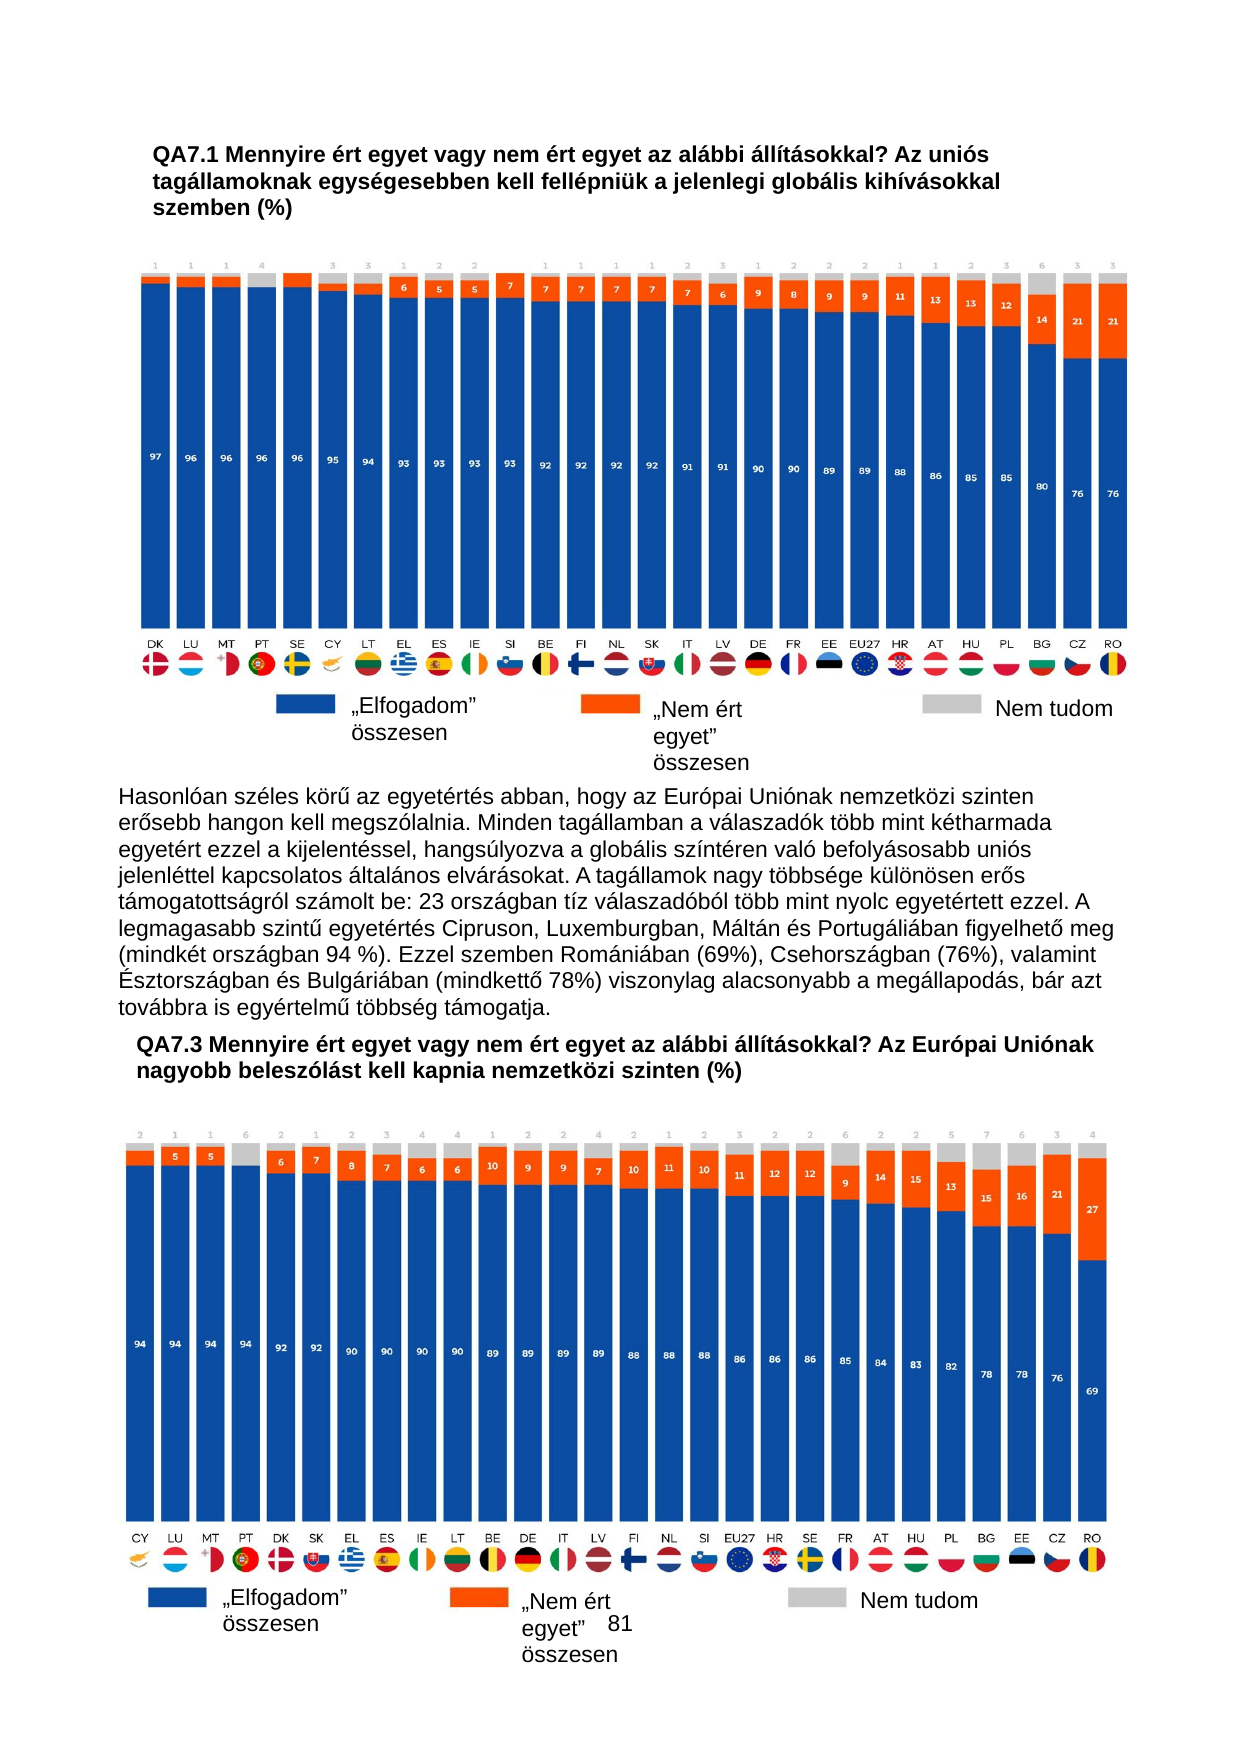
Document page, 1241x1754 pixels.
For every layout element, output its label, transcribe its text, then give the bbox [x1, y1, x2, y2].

text Hasonlóan széles körű az egyetértés abban, hogy az Európai Uniónak nemzetközi szinten erősebb hangon kell megszólalnia. Minden tagállamban a válaszadók több mint kétharmada egyetért ezzel a kijelentéssel, hangsúlyozva a globális színtéren való befolyásosabb uniós jelenléttel kapcsolatos általános elvárásokat. A tagállamok nagy többsége különösen erős támogatottságról számolt be: 23 országban tíz válaszadóból több mint nyolc egyetértett ezzel. A legmagasabb szintű egyetértés Cipruson, Luxemburgban, Máltán és Portugáliában figyelhető meg (mindkét országban 94 %). Ezzel szemben Romániában (69%), Csehországban (76%), valamint Észtországban és Bulgáriában (mindkettő 78%) viszonylag alacsonyabb a megállapodás, bár azt továbbra is egyértelmű többség támogatja. [118, 124, 1122, 1020]
picture [118, 1123, 1108, 1613]
picture [274, 690, 985, 719]
picture [134, 256, 1133, 682]
